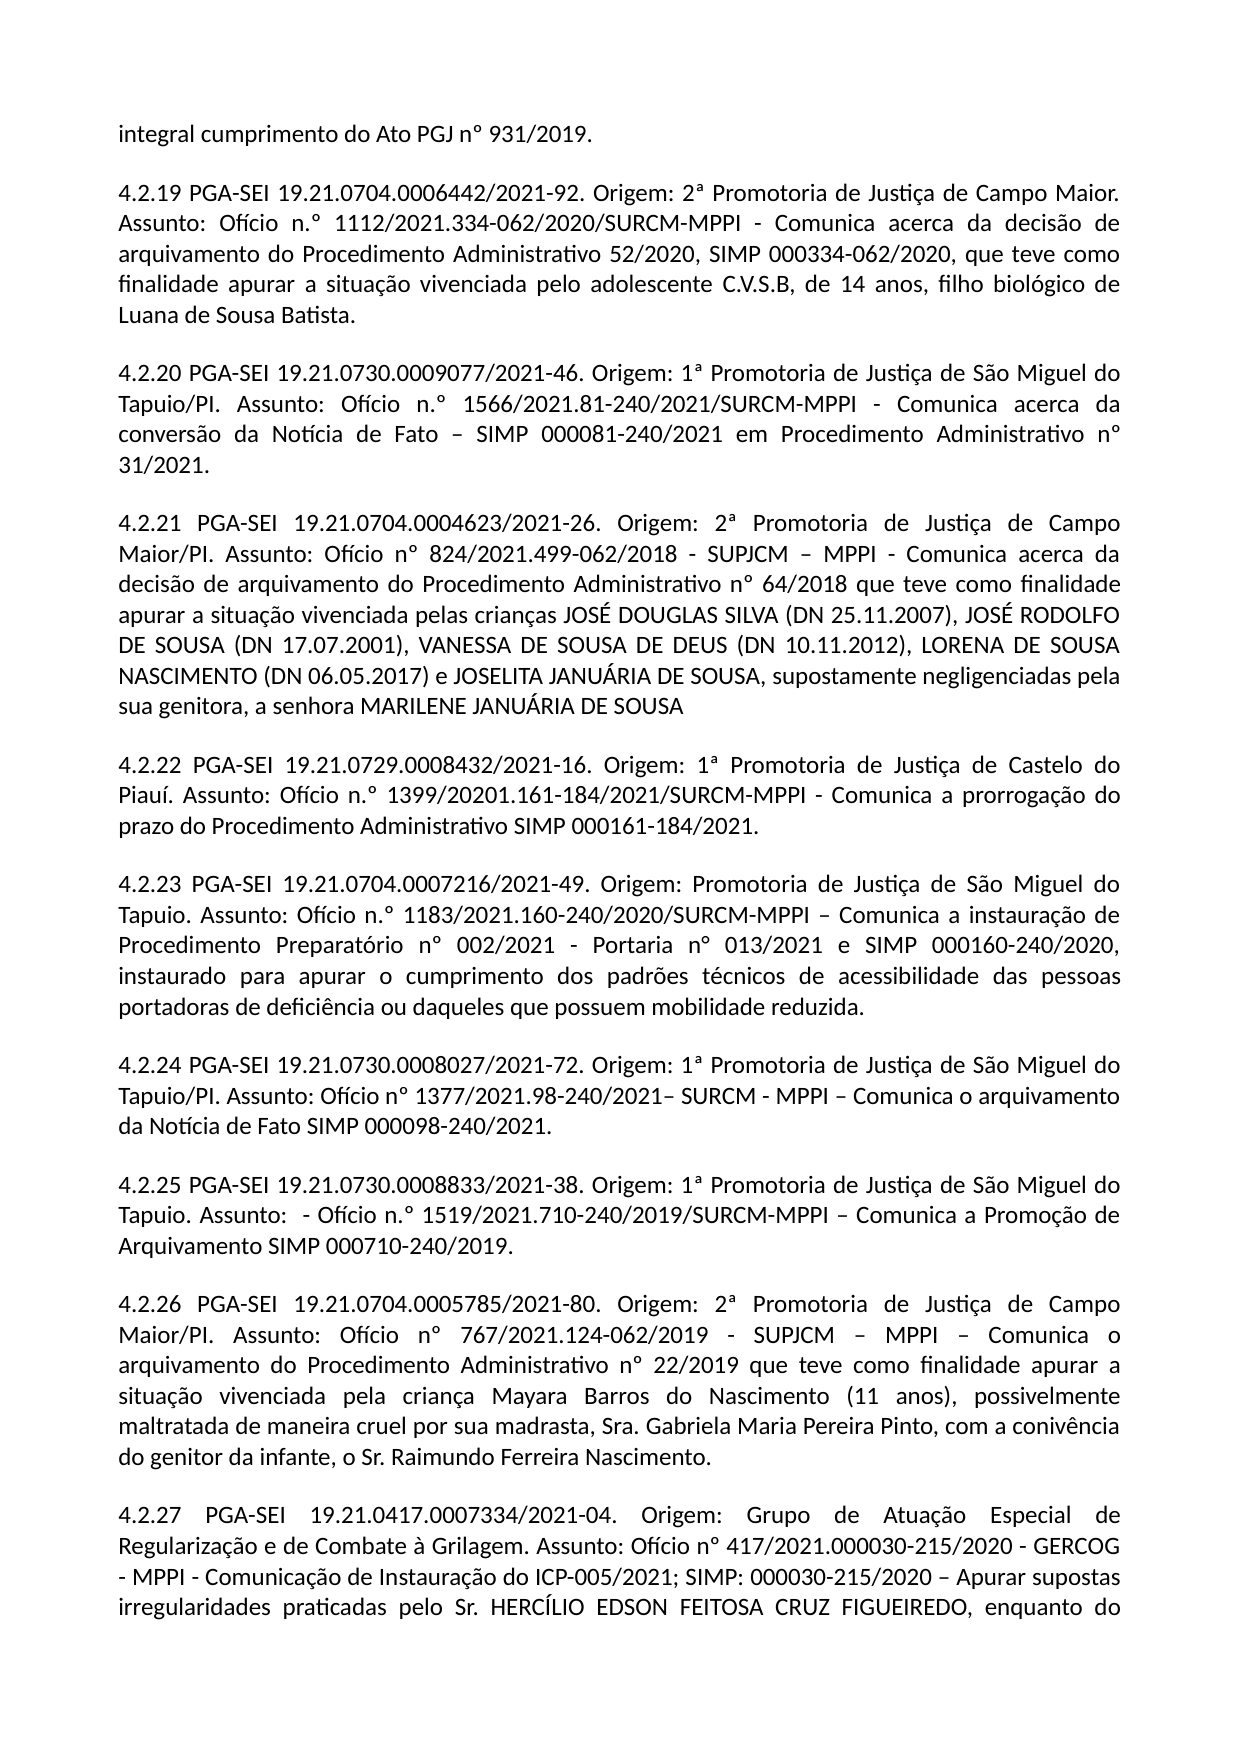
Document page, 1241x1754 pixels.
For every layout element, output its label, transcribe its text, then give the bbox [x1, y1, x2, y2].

text integral cumprimento do Ato PGJ nº 931/2019. [118, 118, 1122, 149]
text 4.2.22 PGA-SEI 19.21.0729.0008432/2021-16. Origem: 1ª Promotoria de Justiça de Castelo do Piauí. Assunto: Ofício n.º 1399/20201.161-184/2021/SURCM-MPPI - Comunica a prorrogação do prazo do Procedimento Administrativo SIMP 000161-184/2021. [118, 749, 1122, 841]
text 4.2.19 PGA-SEI 19.21.0704.0006442/2021-92. Origem: 2ª Promotoria de Justiça de Campo Maior. Assunto: Ofício n.º 1112/2021.334-062/2020/SURCM-MPPI - Comunica acerca da decisão de arquivamento do Procedimento Administrativo 52/2020, SIMP 000334-062/2020, que teve como finalidade apurar a situação vivenciada pelo adolescente C.V.S.B, de 14 anos, filho biológico de Luana de Sousa Batista. [118, 177, 1122, 329]
text 4.2.23 PGA-SEI 19.21.0704.0007216/2021-49. Origem: Promotoria de Justiça de São Miguel do Tapuio. Assunto: Ofício n.º 1183/2021.160-240/2020/SURCM-MPPI – Comunica a instauração de Procedimento Preparatório nº 002/2021 - Portaria n° 013/2021 e SIMP 000160-240/2020, instaurado para apurar o cumprimento dos padrões técnicos de acessibilidade das pessoas portadoras de deficiência ou daqueles que possuem mobilidade reduzida. [118, 869, 1122, 1021]
text 4.2.21 PGA-SEI 19.21.0704.0004623/2021-26. Origem: 2ª Promotoria de Justiça de Campo Maior/PI. Assunto: Ofício nº 824/2021.499-062/2018 - SUPJCM – MPPI - Comunica acerca da decisão de arquivamento do Procedimento Administrativo nº 64/2018 que teve como finalidade apurar a situação vivenciada pelas crianças JOSÉ DOUGLAS SILVA (DN 25.11.2007), JOSÉ RODOLFO DE SOUSA (DN 17.07.2001), VANESSA DE SOUSA DE DEUS (DN 10.11.2012), LORENA DE SOUSA NASCIMENTO (DN 06.05.2017) e JOSELITA JANUÁRIA DE SOUSA, supostamente negligenciadas pela sua genitora, a senhora MARILENE JANUÁRIA DE SOUSA [118, 507, 1122, 721]
text 4.2.27 PGA-SEI 19.21.0417.0007334/2021-04. Origem: Grupo de Atuação Especial de Regularização e de Combate à Grilagem. Assunto: Ofício nº 417/2021.000030-215/2020 - GERCOG - MPPI - Comunicação de Instauração do ICP-005/2021; SIMP: 000030-215/2020 – Apurar supostas irregularidades praticadas pelo Sr. HERCÍLIO EDSON FEITOSA CRUZ FIGUEIREDO, enquanto do [118, 1499, 1122, 1622]
text 4.2.24 PGA-SEI 19.21.0730.0008027/2021-72. Origem: 1ª Promotoria de Justiça de São Miguel do Tapuio/PI. Assunto: Ofício nº 1377/2021.98-240/2021– SURCM - MPPI – Comunica o arquivamento da Notícia de Fato SIMP 000098-240/2021. [118, 1049, 1122, 1141]
text 4.2.20 PGA-SEI 19.21.0730.0009077/2021-46. Origem: 1ª Promotoria de Justiça de São Miguel do Tapuio/PI. Assunto: Ofício n.º 1566/2021.81-240/2021/SURCM-MPPI - Comunica acerca da conversão da Notícia de Fato – SIMP 000081-240/2021 em Procedimento Administrativo nº 31/2021. [118, 357, 1122, 479]
text 4.2.26 PGA-SEI 19.21.0704.0005785/2021-80. Origem: 2ª Promotoria de Justiça de Campo Maior/PI. Assunto: Ofício nº 767/2021.124-062/2019 - SUPJCM – MPPI – Comunica o arquivamento do Procedimento Administrativo nº 22/2019 que teve como finalidade apurar a situação vivenciada pela criança Mayara Barros do Nascimento (11 anos), possivelmente maltratada de maneira cruel por sua madrasta, Sra. Gabriela Maria Pereira Pinto, com a conivência do genitor da infante, o Sr. Raimundo Ferreira Nascimento. [118, 1288, 1122, 1472]
text 4.2.25 PGA-SEI 19.21.0730.0008833/2021-38. Origem: 1ª Promotoria de Justiça de São Miguel do Tapuio. Assunto: - Ofício n.º 1519/2021.710-240/2019/SURCM-MPPI – Comunica a Promoção de Arquivamento SIMP 000710-240/2019. [118, 1169, 1122, 1260]
